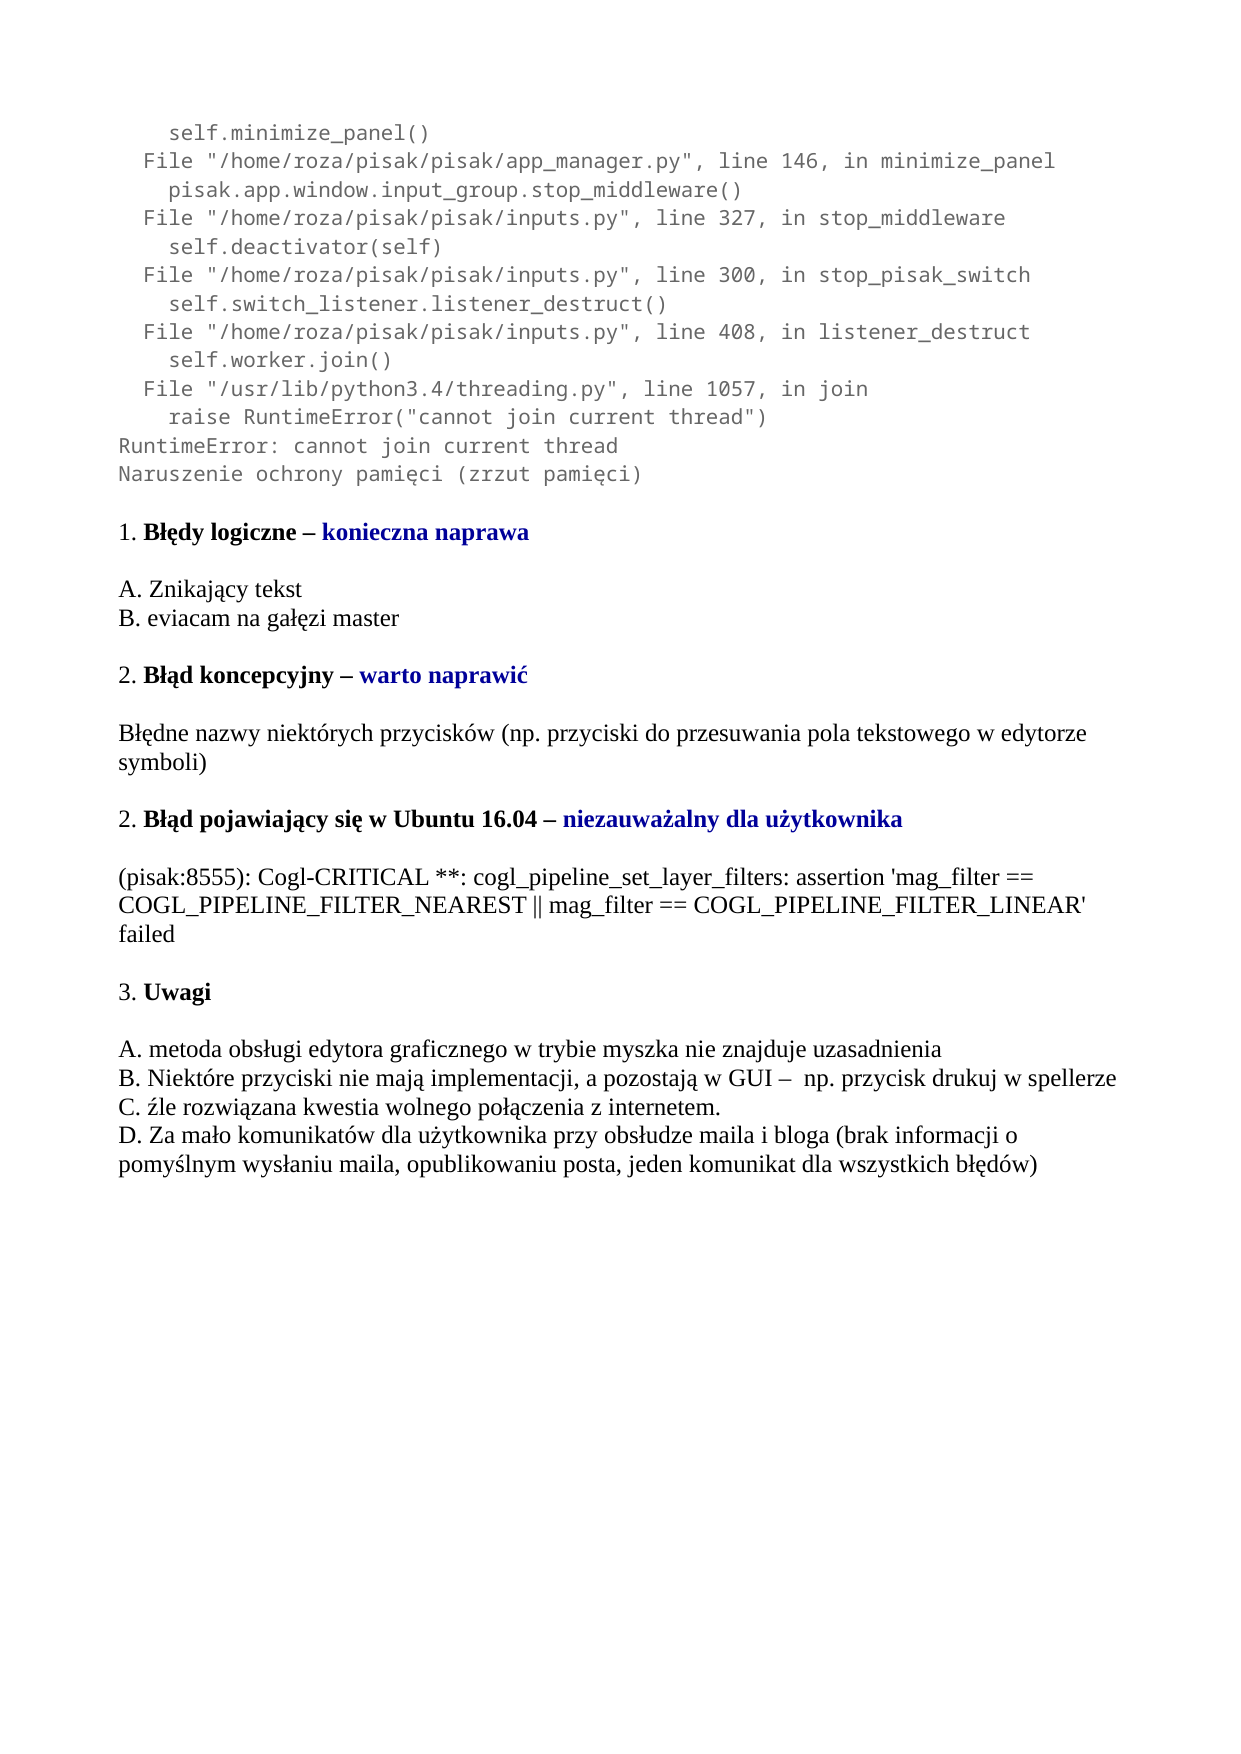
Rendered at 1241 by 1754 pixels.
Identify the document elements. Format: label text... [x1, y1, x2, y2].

text self.deactivator(self) [118, 232, 1122, 260]
text File "/home/roza/pisak/pisak/inputs.py", line 300, in stop_pisak_switch [118, 260, 1122, 289]
text File "/home/roza/pisak/pisak/inputs.py", line 327, in stop_middleware [118, 203, 1122, 232]
text RuntimeError: cannot join current thread [118, 431, 1122, 459]
text C. źle rozwiązana kwestia wolnego połączenia z internetem. [118, 1092, 1122, 1120]
text B. Niektóre przyciski nie mają implementacji, a pozostają w GUI – np. przycisk drukuj w spellerze [118, 1063, 1122, 1092]
text self.minimize_panel() [118, 118, 1122, 147]
text D. Za mało komunikatów dla użytkownika przy obsłudze maila i bloga (brak informacji o pomyślnym wysłaniu maila, opublikowaniu posta, jeden komunikat dla wszystkich błędów) [118, 1120, 1122, 1178]
text Błędne nazwy niektórych przycisków (np. przyciski do przesuwania pola tekstowego w edytorze symboli) [118, 718, 1122, 775]
text 1. Błędy logiczne – konieczna naprawa [118, 517, 1122, 545]
text A. metoda obsługi edytora graficznego w trybie myszka nie znajduje uzasadnienia [118, 1034, 1122, 1063]
text A. Znikający tekst [118, 574, 1122, 603]
text self.switch_listener.listener_destruct() [118, 289, 1122, 317]
text 2. Błąd pojawiający się w Ubuntu 16.04 – niezauważalny dla użytkownika [118, 804, 1122, 833]
text pisak.app.window.input_group.stop_middleware() [118, 175, 1122, 203]
text self.worker.join() [118, 346, 1122, 374]
text File "/usr/lib/python3.4/threading.py", line 1057, in join [118, 374, 1122, 402]
text File "/home/roza/pisak/pisak/app_manager.py", line 146, in minimize_panel [118, 147, 1122, 175]
text Naruszenie ochrony pamięci (zrzut pamięci) [118, 459, 1122, 488]
text File "/home/roza/pisak/pisak/inputs.py", line 408, in listener_destruct [118, 317, 1122, 346]
text (pisak:8555): Cogl-CRITICAL **: cogl_pipeline_set_layer_filters: assertion 'mag_filter == COGL_PIPELINE_FILTER_NEAREST || mag_filter == COGL_PIPELINE_FILTER_LINEAR' failed [118, 862, 1122, 948]
text B. eviacam na gałęzi master [118, 603, 1122, 632]
text 3. Uwagi [118, 977, 1122, 1005]
text 2. Błąd koncepcyjny – warto naprawić [118, 660, 1122, 689]
text raise RuntimeError("cannot join current thread") [118, 402, 1122, 431]
